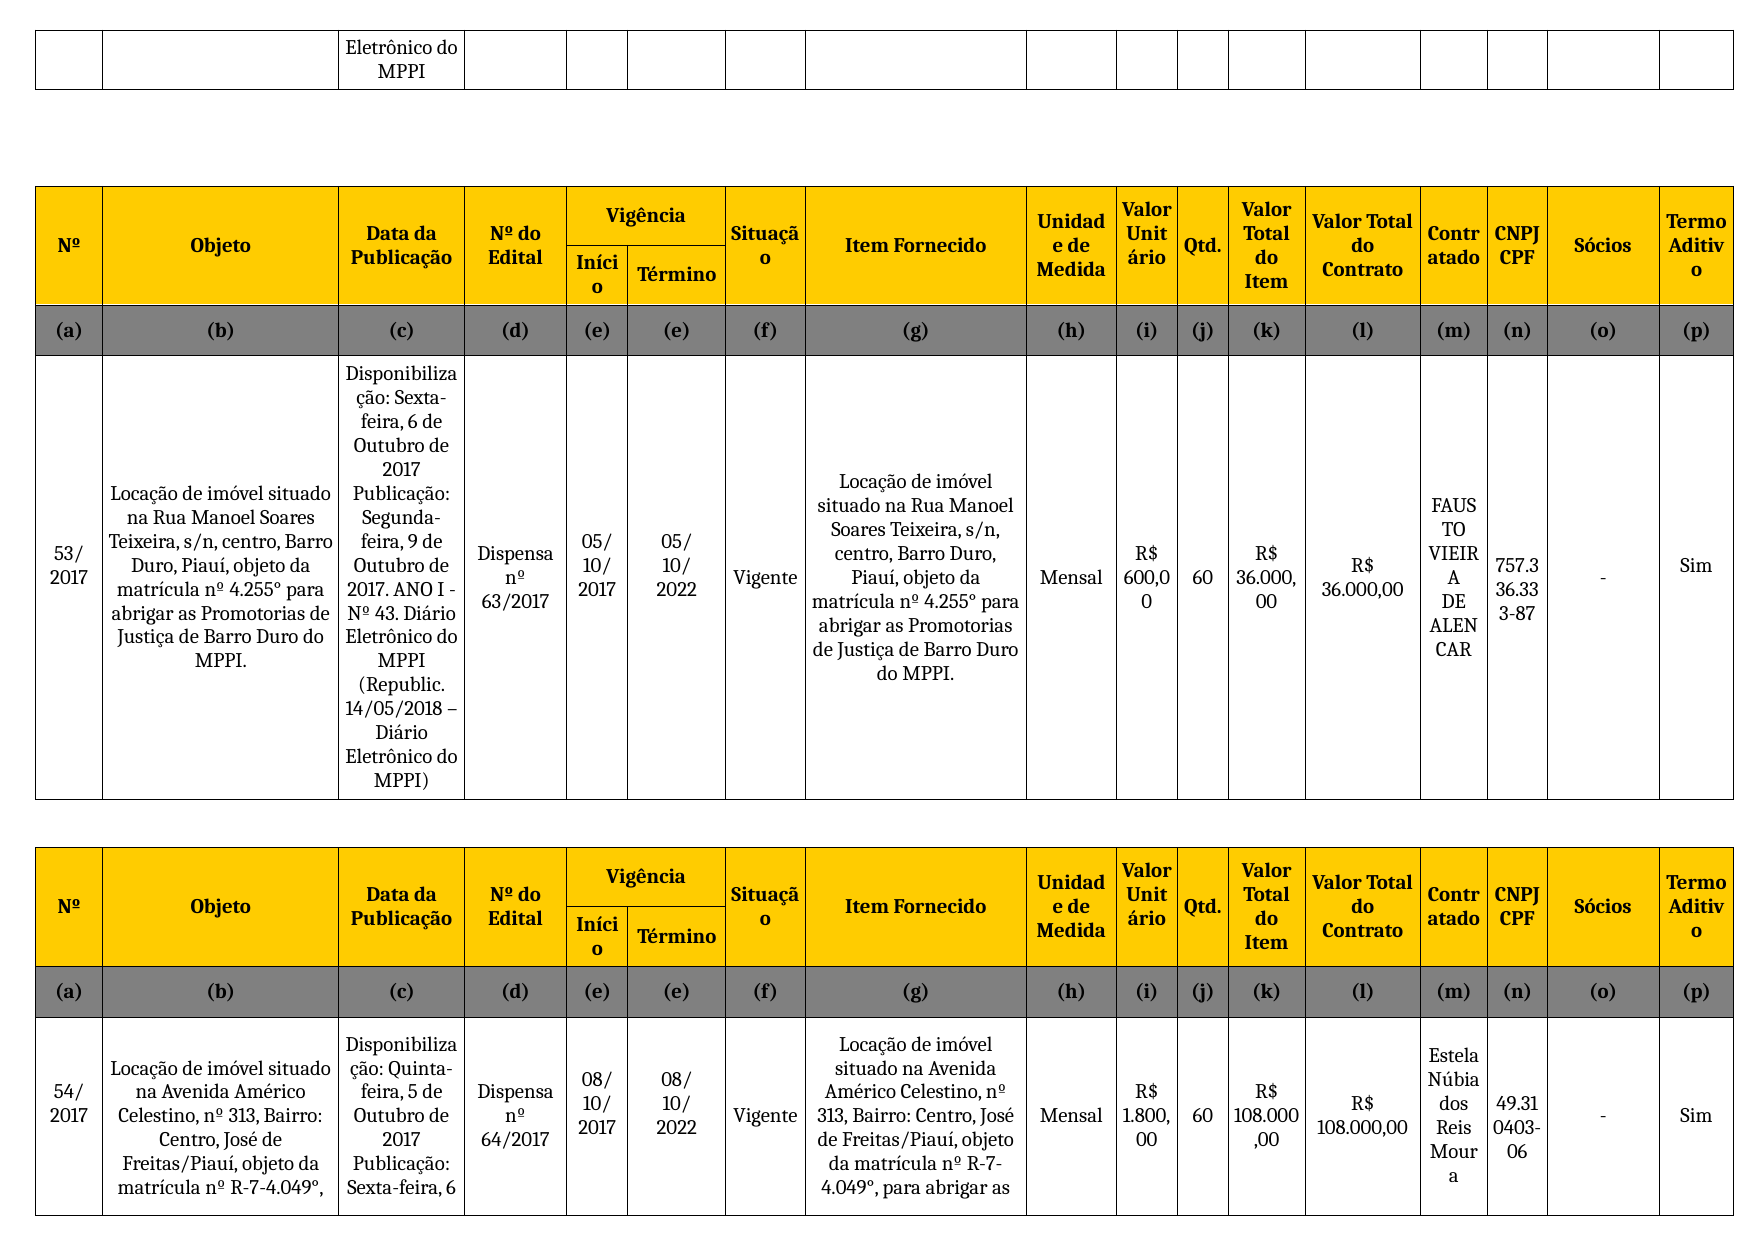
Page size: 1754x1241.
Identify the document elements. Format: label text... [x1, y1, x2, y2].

table_header Valor Total do Contrato [1306, 848, 1420, 966]
table_cell - [1548, 356, 1659, 799]
table_cell 05/ 10/ 2017 [567, 356, 627, 799]
table_cell FAUSTO VIEIRA DE ALENCAR [1421, 356, 1487, 799]
table_cell Locação de imóvel situado na Avenida Américo Celestino, nº 313, Bairro: Centro, José de Freitas/Piauí, objeto da matrícula nº R-7-4.049°, para abrigar as [806, 1018, 1026, 1215]
table_cell (c) [339, 306, 464, 355]
table_header Objeto [103, 187, 338, 304]
table_cell (g) [806, 306, 1026, 355]
table_cell Término [628, 246, 725, 304]
table_cell Vigente [726, 1018, 805, 1215]
table_cell (b) [103, 967, 338, 1017]
table_cell Início [567, 907, 627, 966]
table_header Contratado [1421, 848, 1487, 966]
table_cell Estela Núbia dos Reis Moura [1421, 1018, 1487, 1215]
table_cell 08/ 10/ 2022 [628, 1018, 725, 1215]
table_header Data da Publicação [339, 187, 464, 304]
table_cell (g) [806, 967, 1026, 1017]
table_cell [103, 31, 338, 89]
table_cell (c) [339, 967, 464, 1017]
table_cell [806, 31, 1026, 89]
table_cell Eletrônico do MPPI [339, 31, 464, 89]
table_cell [628, 31, 725, 89]
table_header Nº do Edital [465, 187, 566, 304]
table_cell - [1178, 31, 1228, 89]
table_cell (l) [1306, 967, 1420, 1017]
table_header Sócios [1548, 848, 1659, 966]
table_cell (n) [1488, 967, 1547, 1017]
table_header Valor Total do Item [1229, 848, 1305, 966]
table_cell [1488, 31, 1547, 89]
table_cell [1306, 31, 1420, 89]
table_cell (o) [1548, 306, 1659, 355]
table_header Situação [726, 848, 805, 966]
table_cell Mensal [1027, 356, 1116, 799]
table_cell - [1117, 31, 1177, 89]
table_header Objeto [103, 848, 338, 966]
table_cell (p) [1660, 967, 1733, 1017]
table_cell Disponibilização: Quinta-feira, 5 de Outubro de 2017 Publicação: Sexta-feira, 6 [339, 1018, 464, 1215]
table_cell 08/ 10/ 2017 [567, 1018, 627, 1215]
table_cell (m) [1421, 967, 1487, 1017]
table_header Valor Unitário [1117, 187, 1177, 304]
table_header Valor Unitário [1117, 848, 1177, 966]
table_cell Mensal [1027, 1018, 1116, 1215]
table_header Termo Aditivo [1660, 187, 1733, 304]
table_cell (a) [36, 306, 102, 355]
table_header Sócios [1548, 187, 1659, 304]
table_header Data da Publicação [339, 848, 464, 966]
table_cell (e) [567, 967, 627, 1017]
table_header Vigência [567, 848, 725, 906]
table_cell (h) [1027, 967, 1116, 1017]
table_header Valor Total do Contrato [1306, 187, 1420, 304]
table_cell (e) [628, 306, 725, 355]
table_cell 49.310403-06 [1488, 1018, 1547, 1215]
table_cell (p) [1660, 306, 1733, 355]
table_cell (m) [1421, 306, 1487, 355]
table_cell [36, 31, 102, 89]
table_cell (j) [1178, 967, 1228, 1017]
table_cell [1660, 31, 1733, 89]
table_cell Vigente [726, 356, 805, 799]
table_cell [1421, 31, 1487, 89]
table_cell (k) [1229, 306, 1305, 355]
table_cell R$ 108.000,00 [1306, 1018, 1420, 1215]
table_cell R$ 36.000,00 [1229, 356, 1305, 799]
table_header Situação [726, 187, 805, 304]
table_cell (f) [726, 967, 805, 1017]
table_cell (j) [1178, 306, 1228, 355]
table_header Valor Total do Item [1229, 187, 1305, 304]
table_cell (h) [1027, 306, 1116, 355]
table_cell Sim [1660, 1018, 1733, 1215]
table_cell 54/ 2017 [36, 1018, 102, 1215]
table_header Vigência [567, 187, 725, 245]
table_cell R$ 1.800,00 [1117, 1018, 1177, 1215]
table_cell (f) [726, 306, 805, 355]
table_cell (l) [1306, 306, 1420, 355]
table_header Nº [36, 187, 102, 304]
table_cell - [1027, 31, 1116, 89]
table_cell [465, 31, 566, 89]
table_cell (b) [103, 306, 338, 355]
table_header Contratado [1421, 187, 1487, 304]
table_header Unidade de Medida [1027, 848, 1116, 966]
table_cell [1548, 31, 1659, 89]
table_cell (i) [1117, 306, 1177, 355]
table_cell [567, 31, 627, 89]
table_cell (n) [1488, 306, 1547, 355]
table_cell 53/ 2017 [36, 356, 102, 799]
table_cell (e) [628, 967, 725, 1017]
table_header Nº do Edital [465, 848, 566, 966]
table_cell (d) [465, 306, 566, 355]
table_cell - [1229, 31, 1305, 89]
table_header Item Fornecido [806, 187, 1026, 304]
table_cell Locação de imóvel situado na Rua Manoel Soares Teixeira, s/n, centro, Barro Duro, Piauí, objeto da matrícula nº 4.255° para abrigar as Promotorias de Justiça de Barro Duro do MPPI. [806, 356, 1026, 799]
table_header Termo Aditivo [1660, 848, 1733, 966]
table_cell 60 [1178, 356, 1228, 799]
table_cell (a) [36, 967, 102, 1017]
table_cell Locação de imóvel situado na Rua Manoel Soares Teixeira, s/n, centro, Barro Duro, Piauí, objeto da matrícula nº 4.255° para abrigar as Promotorias de Justiça de Barro Duro do MPPI. [103, 356, 338, 799]
table_cell R$ 36.000,00 [1306, 356, 1420, 799]
table_header CNPJ CPF [1488, 187, 1547, 304]
table_header CNPJ CPF [1488, 848, 1547, 966]
table_cell (e) [567, 306, 627, 355]
table_cell R$ 108.000,00 [1229, 1018, 1305, 1215]
table_cell Início [567, 246, 627, 304]
table_cell 757.336.333-87 [1488, 356, 1547, 799]
table_cell - [1548, 1018, 1659, 1215]
table_cell Término [628, 907, 725, 966]
table_header Item Fornecido [806, 848, 1026, 966]
table_cell Locação de imóvel situado na Avenida Américo Celestino, nº 313, Bairro: Centro, José de Freitas/Piauí, objeto da matrícula nº R-7-4.049°, [103, 1018, 338, 1215]
table_cell [726, 31, 805, 89]
table_header Unidade de Medida [1027, 187, 1116, 304]
table_header Qtd. [1178, 187, 1228, 304]
table_cell 60 [1178, 1018, 1228, 1215]
table_cell (k) [1229, 967, 1305, 1017]
table_header Nº [36, 848, 102, 966]
table_header Qtd. [1178, 848, 1228, 966]
table_cell Disponibilização: Sexta-feira, 6 de Outubro de 2017 Publicação: Segunda-feira, 9 de Outubro de 2017. ANO I - Nº 43. Diário Eletrônico do MPPI (Republic. 14/05/2018 – Diário Eletrônico do MPPI) [339, 356, 464, 799]
table_cell (d) [465, 967, 566, 1017]
table_cell (o) [1548, 967, 1659, 1017]
table_cell Sim [1660, 356, 1733, 799]
table_cell 05/ 10/ 2022 [628, 356, 725, 799]
table_cell R$ 600,00 [1117, 356, 1177, 799]
table_cell Dispensa nº 63/2017 [465, 356, 566, 799]
table_cell Dispensa nº 64/2017 [465, 1018, 566, 1215]
table_cell (i) [1117, 967, 1177, 1017]
